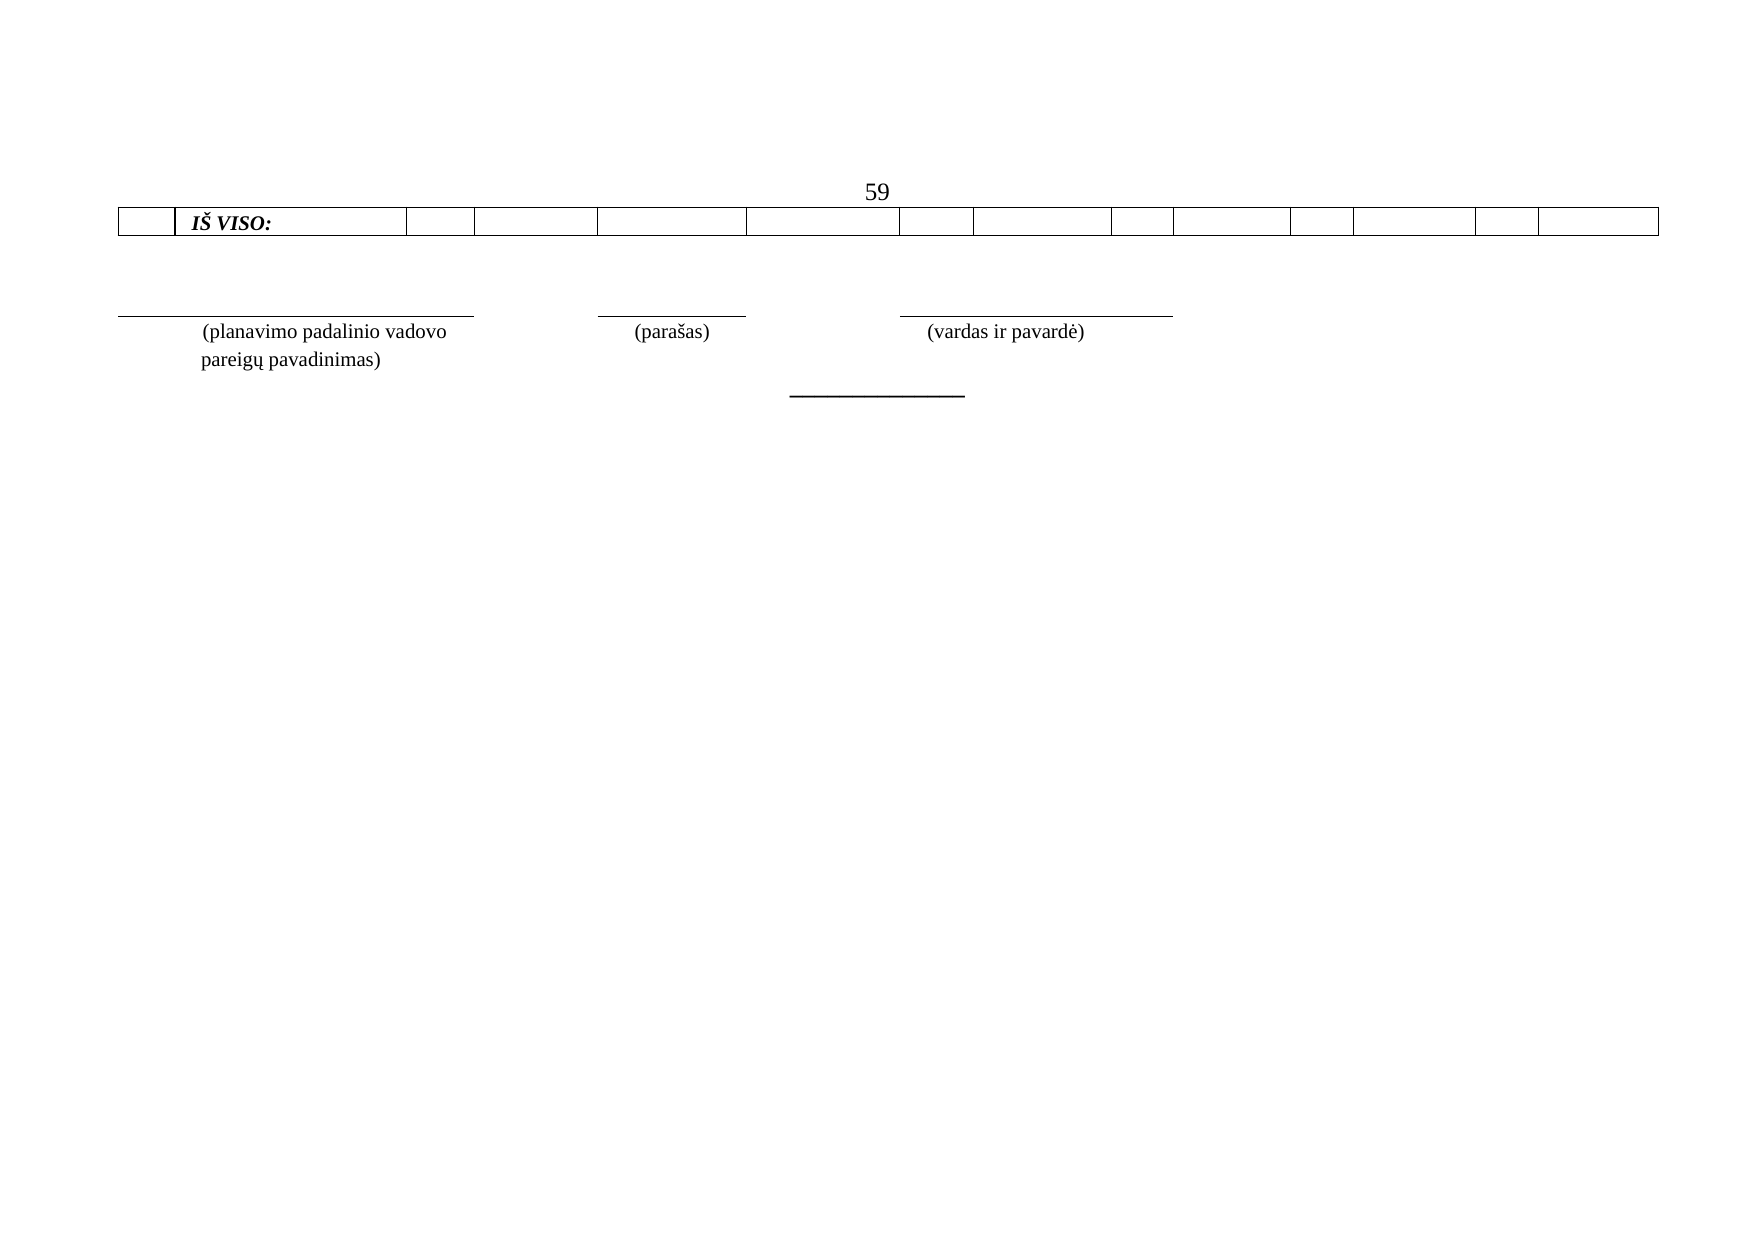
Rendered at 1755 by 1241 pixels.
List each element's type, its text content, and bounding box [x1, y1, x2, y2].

table_cell IŠ VISO: [176, 208, 406, 235]
table_cell [1173, 236, 1290, 261]
table_cell [1539, 208, 1658, 235]
table_cell [1290, 236, 1354, 261]
table_cell [475, 208, 597, 235]
table_cell [974, 208, 1111, 235]
table_cell [407, 288, 474, 316]
table_cell [1112, 288, 1173, 316]
table_cell [474, 236, 598, 261]
table_cell [474, 343, 598, 371]
table_cell [1290, 261, 1354, 288]
table_cell [1539, 236, 1658, 261]
table_cell [175, 236, 407, 261]
table_cell [118, 288, 175, 316]
table_cell [1173, 288, 1290, 316]
table_cell [973, 288, 1112, 316]
table_cell [1354, 316, 1476, 343]
table_cell [1476, 288, 1538, 316]
table_cell [900, 236, 973, 261]
table_cell [1476, 261, 1538, 288]
table_cell [598, 236, 746, 261]
table_cell [1112, 236, 1173, 261]
table_cell [175, 288, 407, 316]
table_cell [1539, 343, 1658, 371]
table_cell [1539, 261, 1658, 288]
table_cell [1354, 236, 1476, 261]
table_cell [1173, 261, 1290, 288]
table_cell [598, 343, 746, 371]
table_cell [1291, 208, 1353, 235]
table_cell (planavimo padalinio vadovo [175, 317, 474, 343]
table_cell [746, 316, 900, 343]
table_cell [1354, 261, 1476, 288]
table_cell [1290, 288, 1354, 316]
table_cell [1290, 343, 1354, 371]
table_cell (vardas ir pavardė) [900, 317, 1112, 343]
table_cell [1539, 288, 1658, 316]
table_cell [119, 208, 174, 235]
table_cell [598, 208, 746, 235]
table_cell [1476, 316, 1538, 343]
table_cell [900, 343, 973, 371]
table_cell [598, 261, 746, 288]
table_cell [1173, 343, 1290, 371]
table_cell [474, 288, 598, 316]
table_cell [973, 343, 1112, 371]
table_cell [407, 261, 474, 288]
table_cell [1112, 208, 1173, 235]
table_cell [474, 316, 598, 343]
table_cell [598, 288, 746, 316]
table_cell pareigų pavadinimas) [175, 343, 407, 371]
table_cell [900, 208, 973, 235]
table_cell [746, 261, 900, 288]
table_cell [746, 236, 900, 261]
table_cell [1476, 343, 1538, 371]
table_cell [118, 317, 175, 343]
table_cell [1173, 316, 1290, 343]
table_cell [1112, 261, 1173, 288]
table_cell [1476, 236, 1538, 261]
table_cell [1476, 208, 1538, 235]
table_cell [900, 288, 973, 316]
table_cell [118, 236, 175, 261]
table_cell [407, 208, 474, 235]
table_cell [747, 208, 899, 235]
table_cell [1290, 316, 1354, 343]
table_cell [1354, 288, 1476, 316]
table_cell [474, 261, 598, 288]
table_cell [118, 261, 175, 288]
table_cell [1112, 343, 1173, 371]
table_cell [1354, 343, 1476, 371]
table_cell [407, 343, 474, 371]
table_cell [175, 261, 407, 288]
table_cell [1539, 316, 1658, 343]
table_cell [973, 236, 1112, 261]
table_cell [118, 343, 175, 371]
table_cell [746, 288, 900, 316]
table_cell [746, 343, 900, 371]
table_cell [900, 261, 973, 288]
table_cell [1112, 317, 1173, 343]
table_cell [1174, 208, 1290, 235]
table_cell [1354, 208, 1475, 235]
text ______________ [118, 371, 1636, 400]
table_cell (parašas) [598, 317, 746, 343]
table_cell [407, 236, 474, 261]
table_cell [973, 261, 1112, 288]
